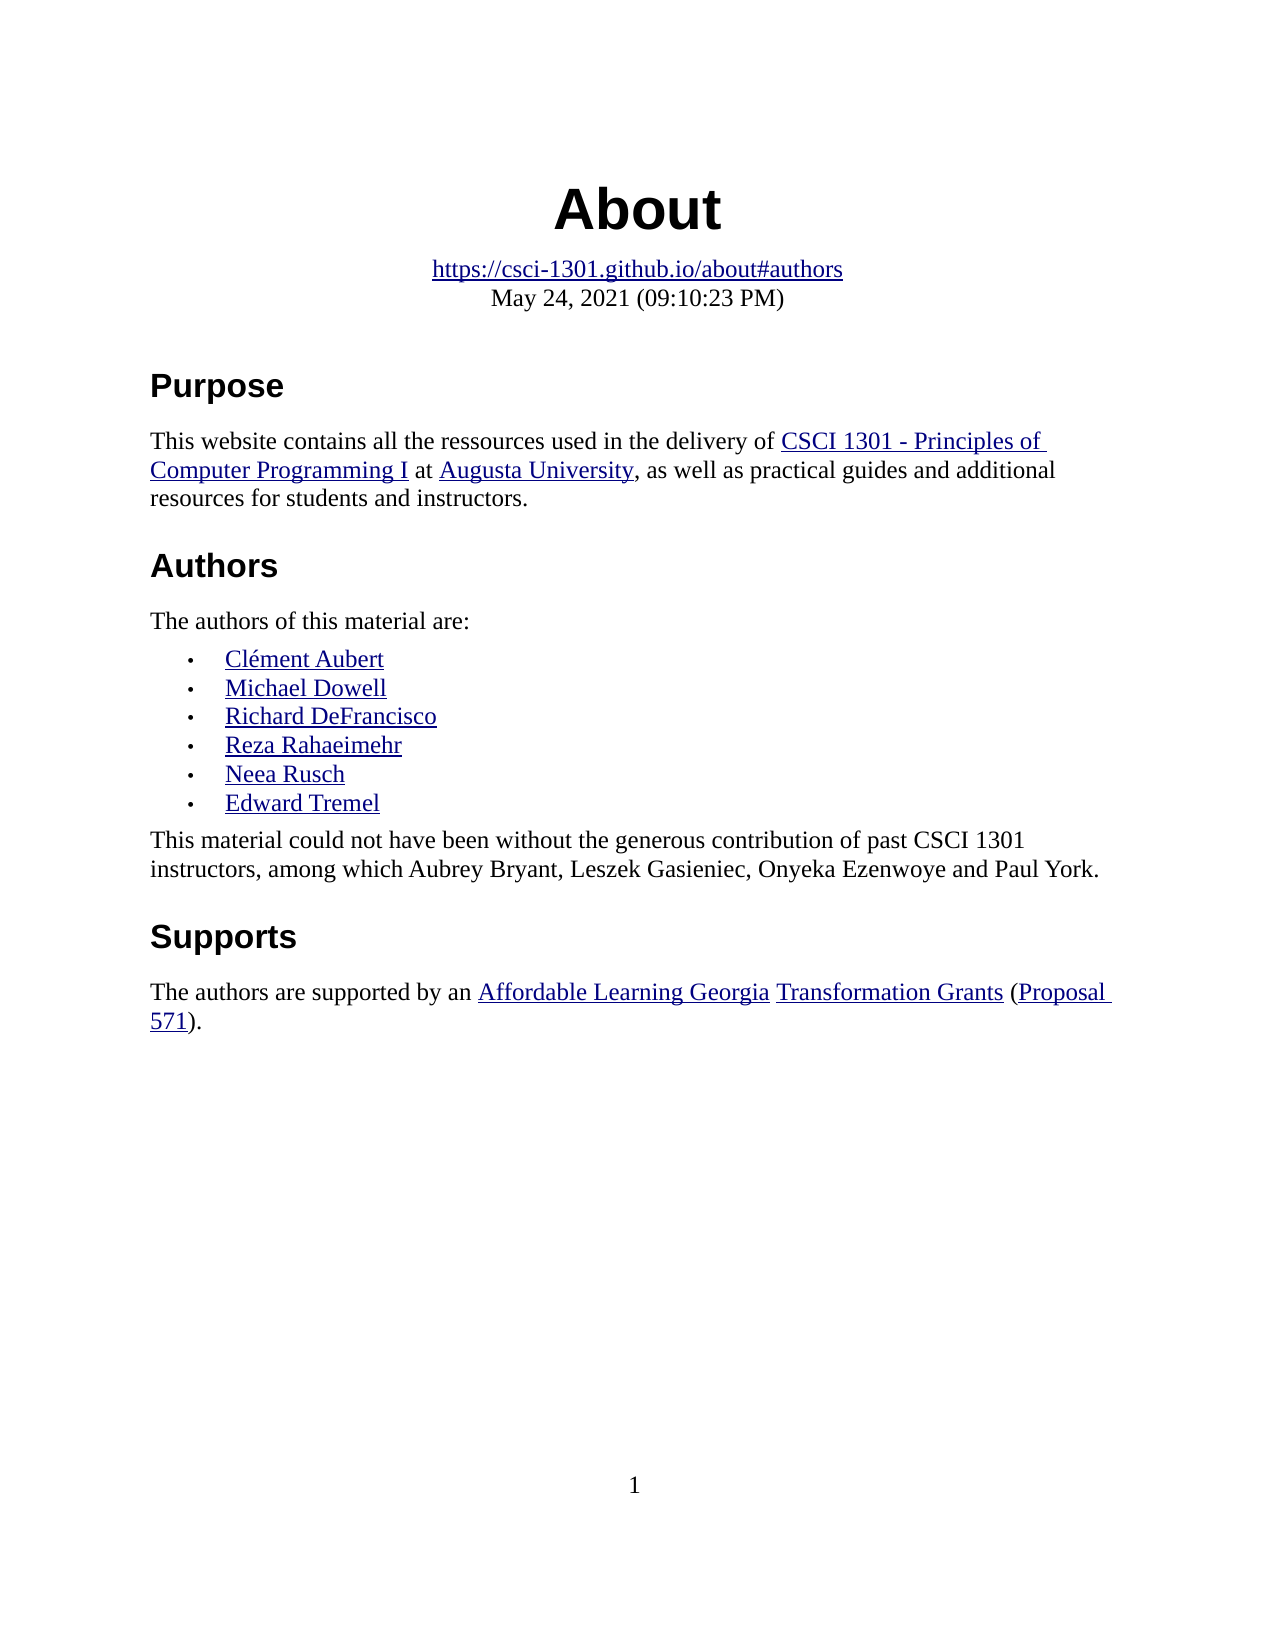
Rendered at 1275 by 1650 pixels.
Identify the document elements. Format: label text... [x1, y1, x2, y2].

text The authors are supported by an Affordable Learning Georgia Transformation Grants (Proposal 571). [150, 977, 1125, 1034]
list Reza Rahaeimehr [187, 730, 1125, 759]
text May 24, 2021 (09:10:23 PM) [150, 283, 1125, 312]
list Neea Rusch [187, 759, 1125, 788]
text This website contains all the ressources used in the delivery of CSCI 1301 - Principles of Computer Programming I at Augusta University, as well as practical guides and additional resources for students and instructors. [150, 426, 1125, 512]
list Richard DeFrancisco [187, 701, 1125, 730]
title About [150, 175, 1125, 242]
subtitle Authors [150, 546, 1125, 585]
list Edward Tremel [187, 788, 1125, 816]
list Clément Aubert [187, 644, 1125, 673]
subtitle Supports [150, 917, 1125, 956]
text This material could not have been without the generous contribution of past CSCI 1301 instructors, among which Aubrey Bryant, Leszek Gasieniec, Onyeka Ezenwoye and Paul York. [150, 825, 1125, 883]
list Michael Dowell [187, 673, 1125, 701]
subtitle Purpose [150, 366, 1125, 404]
text The authors of this material are: [150, 606, 1125, 635]
text https://csci-1301.github.io/about#authors [150, 254, 1125, 283]
